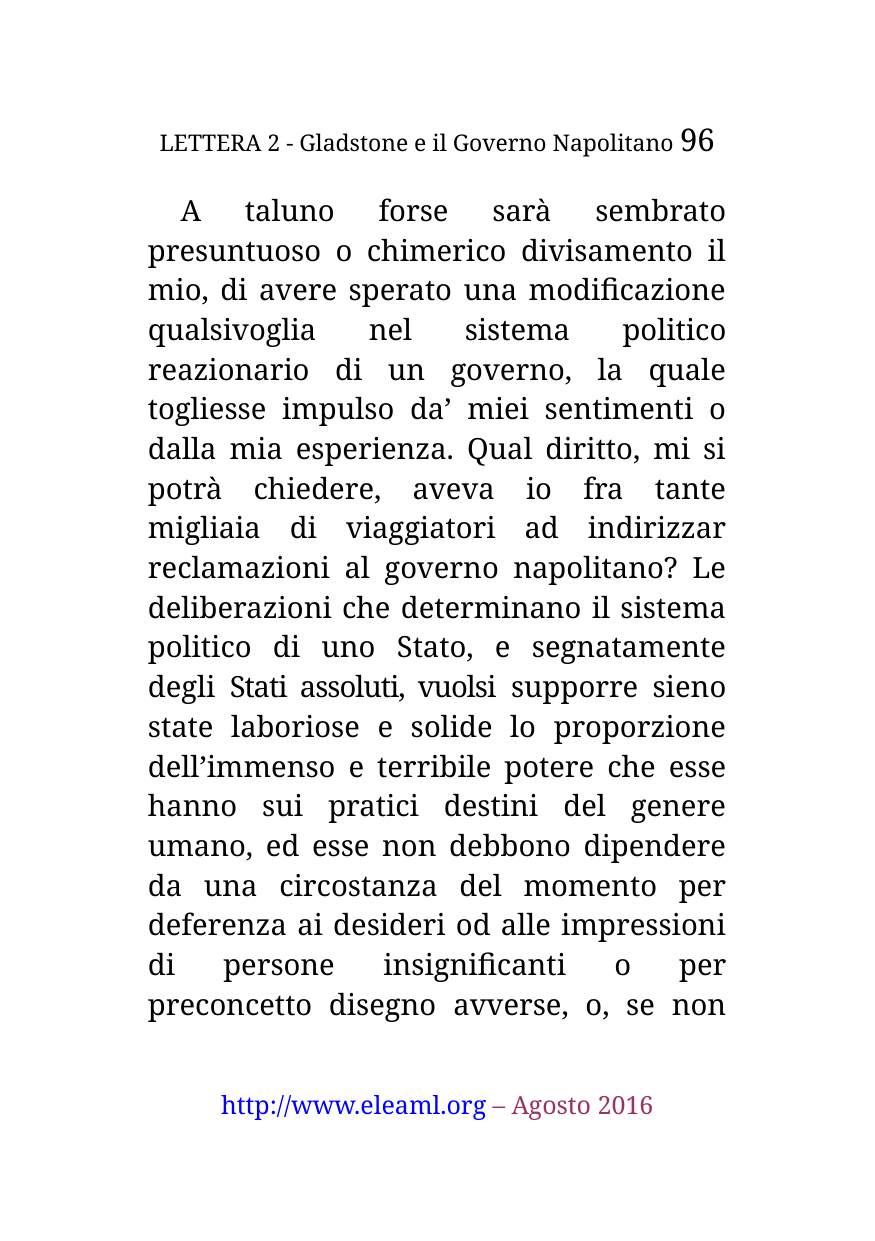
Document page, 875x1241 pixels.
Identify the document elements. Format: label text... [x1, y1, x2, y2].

text A taluno forse sarà sembrato presuntuoso o chimerico divisamento il mio, di avere sperato una modificazione qualsivoglia nel sistema politico reazionario di un governo, la quale togliesse impulso da’ miei sentimenti o dalla mia esperienza. Qual diritto, mi si potrà chiedere, aveva io fra tante migliaia di viaggiatori ad indirizzar reclamazioni al governo napolitano? Le deliberazioni che determinano il sistema politico di uno Stato, e segnatamente degli Stati assoluti, vuolsi supporre sieno state laboriose e solide lo proporzione dell’immenso e terribile potere che esse hanno sui pratici destini del genere umano, ed esse non debbono dipendere da una circostanza del momento per deferenza ai desideri od alle impressioni di persone insignificanti o per preconcetto disegno avverse, o, se non [148, 190, 726, 1024]
